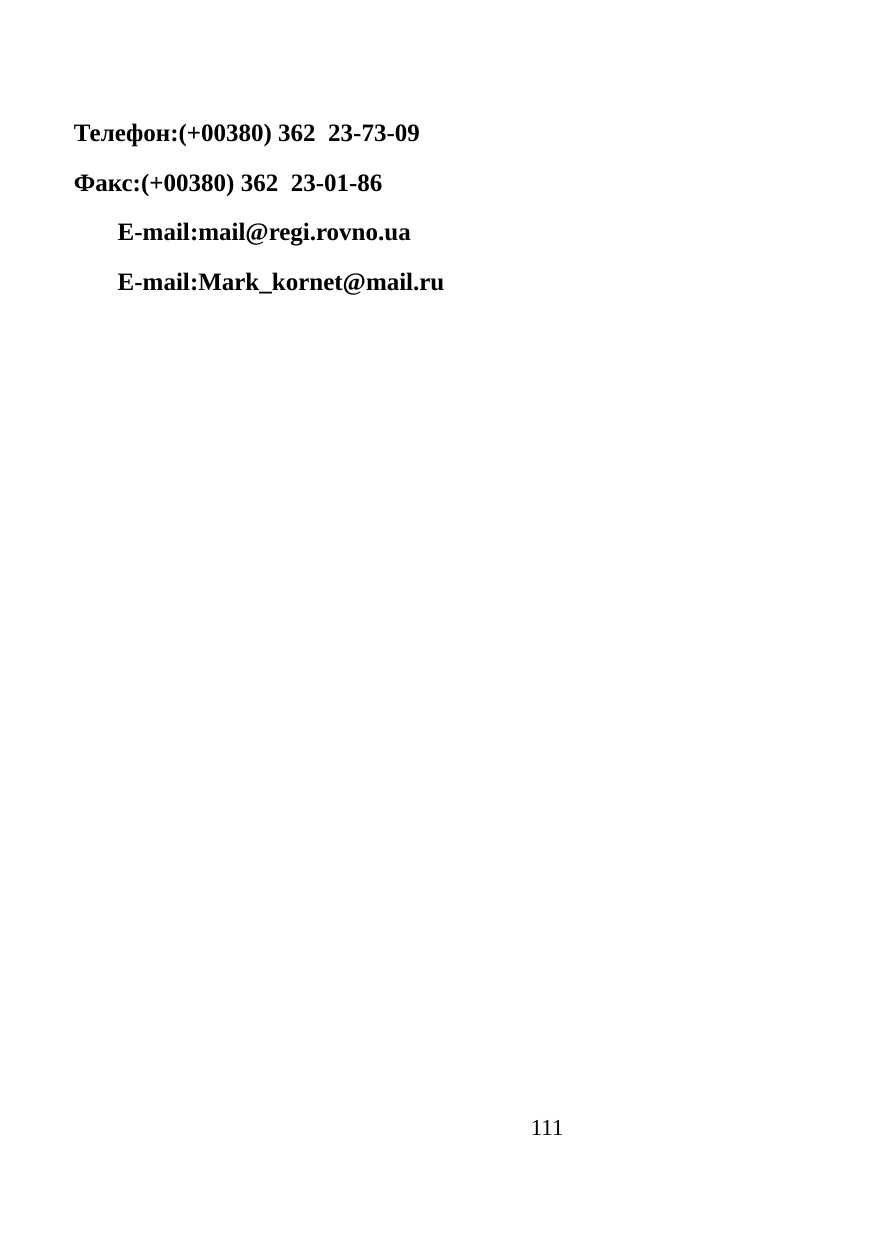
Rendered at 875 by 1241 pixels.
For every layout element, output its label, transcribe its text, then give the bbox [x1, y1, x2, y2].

list E-mail:mail@regi.rovno.ua [74, 217, 797, 246]
list Телефон:(+00380) 362 23-73-09 [74, 118, 797, 147]
list Факс:(+00380) 362 23-01-86 [74, 168, 797, 196]
list E-mail:Mark_kornet@mail.ru [74, 267, 797, 296]
